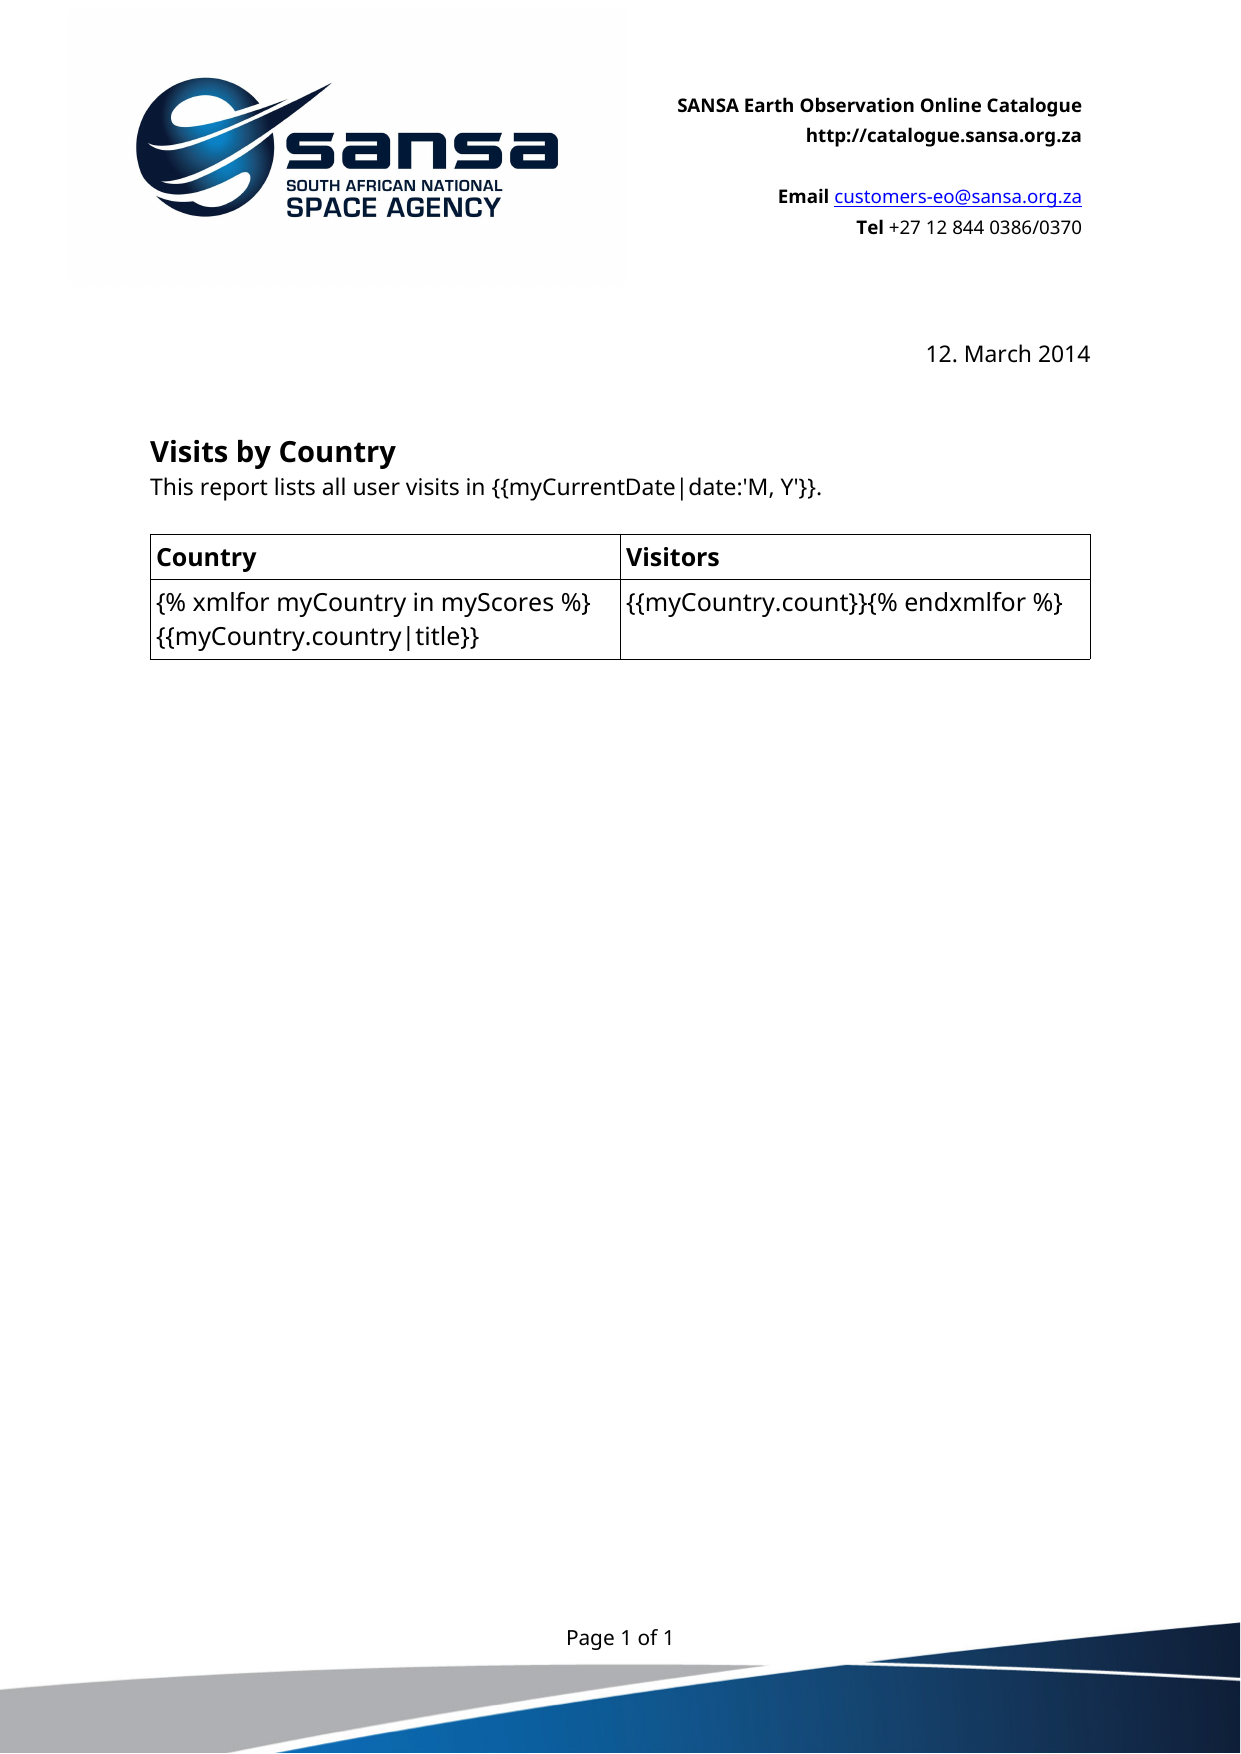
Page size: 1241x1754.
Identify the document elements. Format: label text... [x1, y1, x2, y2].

text 12. March 2014 [150, 337, 1090, 369]
text This report lists all user visits in {{myCurrentDate|date:'M, Y'}}. [150, 471, 1090, 502]
table_cell {% xmlfor myCountry in myScores %}{{myCountry.country|title}} [151, 580, 620, 659]
picture [0, 1612, 1241, 1753]
table_cell {{myCountry.count}}{% endxmlfor %} [621, 580, 1090, 659]
picture [67, 9, 627, 286]
table_header Visitors [621, 535, 1090, 579]
table_header Country [151, 535, 620, 579]
text Visits by Country [150, 431, 1090, 471]
